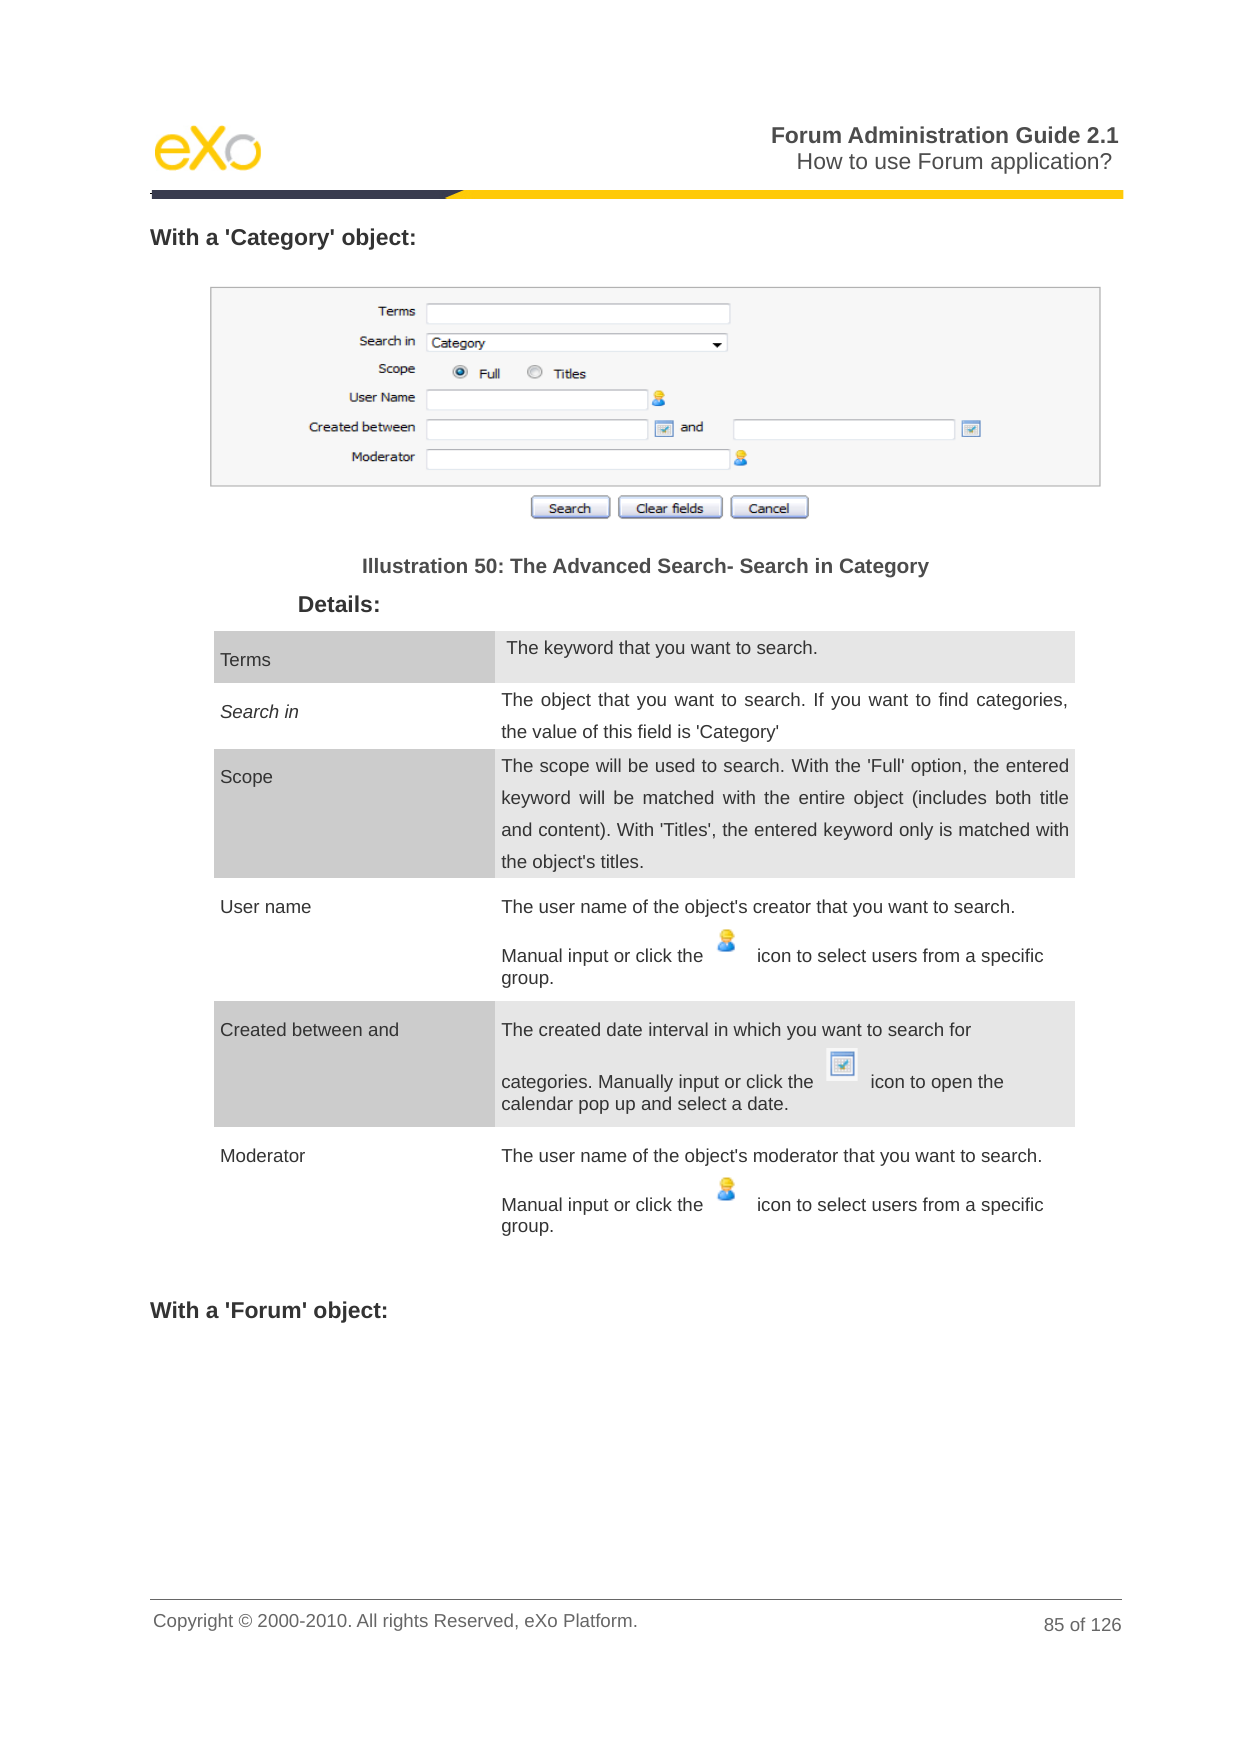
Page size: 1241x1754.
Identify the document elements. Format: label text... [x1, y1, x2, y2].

picture [155, 125, 262, 171]
table_header The keyword that you want to search. [495, 631, 1075, 683]
picture [209, 277, 1102, 523]
text Illustration 51: The Advanced Search- Search in Category [174, 552, 1117, 578]
table_cell Scope [214, 749, 495, 878]
table_cell Moderator [214, 1127, 495, 1250]
table_cell The user name of the object's creator that you want to search. Manual input or click the icon to select users from a specific group. [495, 879, 1075, 1001]
picture [826, 1048, 858, 1081]
table_cell The object that you want to search. If you want to find categories, the value of this field is 'Category' [495, 683, 1075, 749]
table_cell The scope will be used to search. With the 'Full' option, the entered keyword will be matched with the entire object (includes both title and content). With 'Titles', the entered keyword only is matched with the object's titles. [495, 749, 1075, 878]
table_cell The created date interval in which you want to search for categories. Manually input or click the icon to open the calendar pop up and select a date. [495, 1001, 1075, 1127]
table_cell Search in [214, 683, 495, 749]
text With a 'Category' object: [150, 223, 1122, 250]
table_cell User name [214, 879, 495, 1001]
picture [716, 925, 744, 955]
text Details: [174, 552, 1122, 618]
table_cell The user name of the object's moderator that you want to search. Manual input or click the icon to select users from a specific group. [495, 1127, 1075, 1250]
table_header Terms [214, 631, 495, 683]
picture [151, 190, 1124, 199]
text With a 'Forum' object: [150, 1297, 1122, 1323]
picture [716, 1173, 744, 1204]
table_cell Created between and [214, 1001, 495, 1127]
